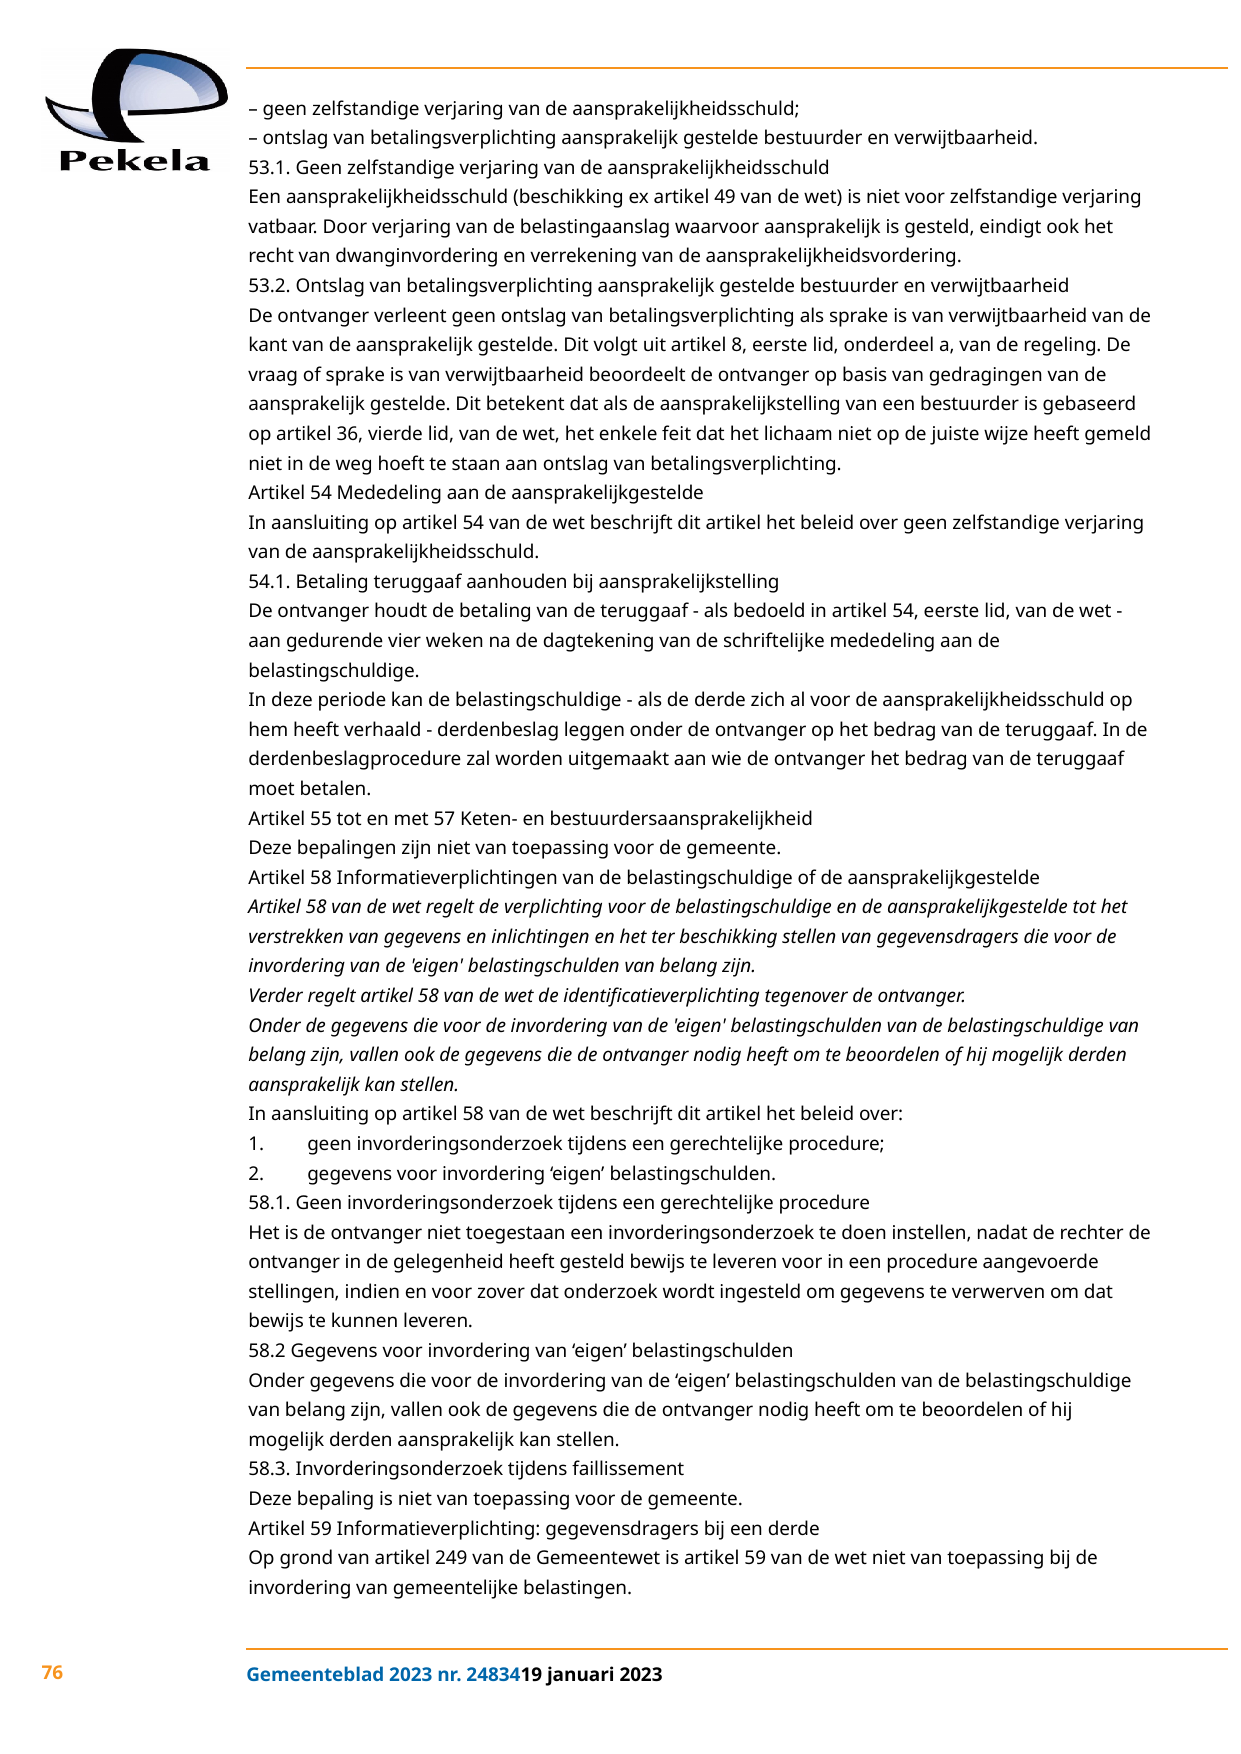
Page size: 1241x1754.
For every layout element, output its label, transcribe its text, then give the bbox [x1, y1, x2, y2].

text 53.1. Geen zelfstandige verjaring van de aansprakelijkheidsschuld [248, 154, 1152, 180]
text Artikel 58 van de wet regelt de verplichting voor de belastingschuldige en de aansprakelijkgestelde tot het verstrekken van gegevens en inlichtingen en het ter beschikking stellen van gegevensdragers die voor de invordering van de 'eigen' belastingschulden van belang zijn. [248, 893, 1152, 978]
text Het is de ontvanger niet toegestaan een invorderingsonderzoek te doen instellen, nadat de rechter de ontvanger in de gelegenheid heeft gesteld bewijs te leveren voor in een procedure aangevoerde stellingen, indien en voor zover dat onderzoek wordt ingesteld om gegevens te verwerven om dat bewijs te kunnen leveren. [248, 1219, 1152, 1333]
text Onder de gegevens die voor de invordering van de 'eigen' belastingschulden van de belastingschuldige van belang zijn, vallen ook de gegevens die de ontvanger nodig heeft om te beoordelen of hij mogelijk derden aansprakelijk kan stellen. [248, 1012, 1152, 1097]
text 54.1. Betaling teruggaaf aanhouden bij aansprakelijkstelling [248, 568, 1152, 594]
text – geen zelfstandige verjaring van de aansprakelijkheidsschuld; [248, 95, 1152, 121]
text 58.3. Invorderingsonderzoek tijdens faillissement [248, 1456, 1152, 1481]
text Een aansprakelijkheidsschuld (beschikking ex artikel 49 van de wet) is niet voor zelfstandige verjaring vatbaar. Door verjaring van de belastingaanslag waarvoor aansprakelijk is gesteld, eindigt ook het recht van dwanginvordering en verrekening van de aansprakelijkheidsvordering. [248, 183, 1152, 268]
text Artikel 58 Informatieverplichtingen van de belastingschuldige of de aansprakelijkgestelde [248, 864, 1152, 890]
text Onder gegevens die voor de invordering van de ‘eigen’ belastingschulden van de belastingschuldige van belang zijn, vallen ook de gegevens die de ontvanger nodig heeft om te beoordelen of hij mogelijk derden aansprakelijk kan stellen. [248, 1367, 1152, 1452]
text In aansluiting op artikel 54 van de wet beschrijft dit artikel het beleid over geen zelfstandige verjaring van de aansprakelijkheidsschuld. [248, 509, 1152, 564]
text 58.1. Geen invorderingsonderzoek tijdens een gerechtelijke procedure [248, 1189, 1152, 1215]
text Verder regelt artikel 58 van de wet de identificatieverplichting tegenover de ontvanger. [248, 982, 1152, 1008]
text Deze bepalingen zijn niet van toepassing voor de gemeente. [248, 834, 1152, 860]
list geen invorderingsonderzoek tijdens een gerechtelijke procedure; [248, 1130, 1152, 1156]
text De ontvanger houdt de betaling van de teruggaaf - als bedoeld in artikel 54, eerste lid, van de wet - aan gedurende vier weken na de dagtekening van de schriftelijke mededeling aan de belastingschuldige. [248, 598, 1152, 683]
text In aansluiting op artikel 58 van de wet beschrijft dit artikel het beleid over: [248, 1101, 1152, 1126]
text Op grond van artikel 249 van de Gemeentewet is artikel 59 van de wet niet van toepassing bij de invordering van gemeentelijke belastingen. [248, 1544, 1152, 1600]
text Artikel 54 Mededeling aan de aansprakelijkgestelde [248, 479, 1152, 505]
list gegevens voor invordering ‘eigen’ belastingschulden. [248, 1160, 1152, 1186]
text Artikel 59 Informatieverplichting: gegevensdragers bij een derde [248, 1515, 1152, 1541]
text De ontvanger verleent geen ontslag van betalingsverplichting als sprake is van verwijtbaarheid van de kant van de aansprakelijk gestelde. Dit volgt uit artikel 8, eerste lid, onderdeel a, van de regeling. De vraag of sprake is van verwijtbaarheid beoordeelt de ontvanger op basis van gedragingen van de aansprakelijk gestelde. Dit betekent dat als de aansprakelijkstelling van een bestuurder is gebaseerd op artikel 36, vierde lid, van de wet, het enkele feit dat het lichaam niet op de juiste wijze heeft gemeld niet in de weg hoeft te staan aan ontslag van betalingsverplichting. [248, 302, 1152, 476]
text Artikel 55 tot en met 57 Keten- en bestuurdersaansprakelijkheid [248, 805, 1152, 831]
text Deze bepaling is niet van toepassing voor de gemeente. [248, 1485, 1152, 1511]
text 58.2 Gegevens voor invordering van ‘eigen’ belastingschulden [248, 1337, 1152, 1363]
text In deze periode kan de belastingschuldige - als de derde zich al voor de aansprakelijkheidsschuld op hem heeft verhaald - derdenbeslag leggen onder de ontvanger op het bedrag van de teruggaaf. In de derdenbeslagprocedure zal worden uitgemaakt aan wie de ontvanger het bedrag van de teruggaaf moet betalen. [248, 686, 1152, 801]
text 53.2. Ontslag van betalingsverplichting aansprakelijk gestelde bestuurder en verwijtbaarheid [248, 272, 1152, 298]
text – ontslag van betalingsverplichting aansprakelijk gestelde bestuurder en verwijtbaarheid. [248, 124, 1152, 150]
picture [41, 47, 231, 172]
